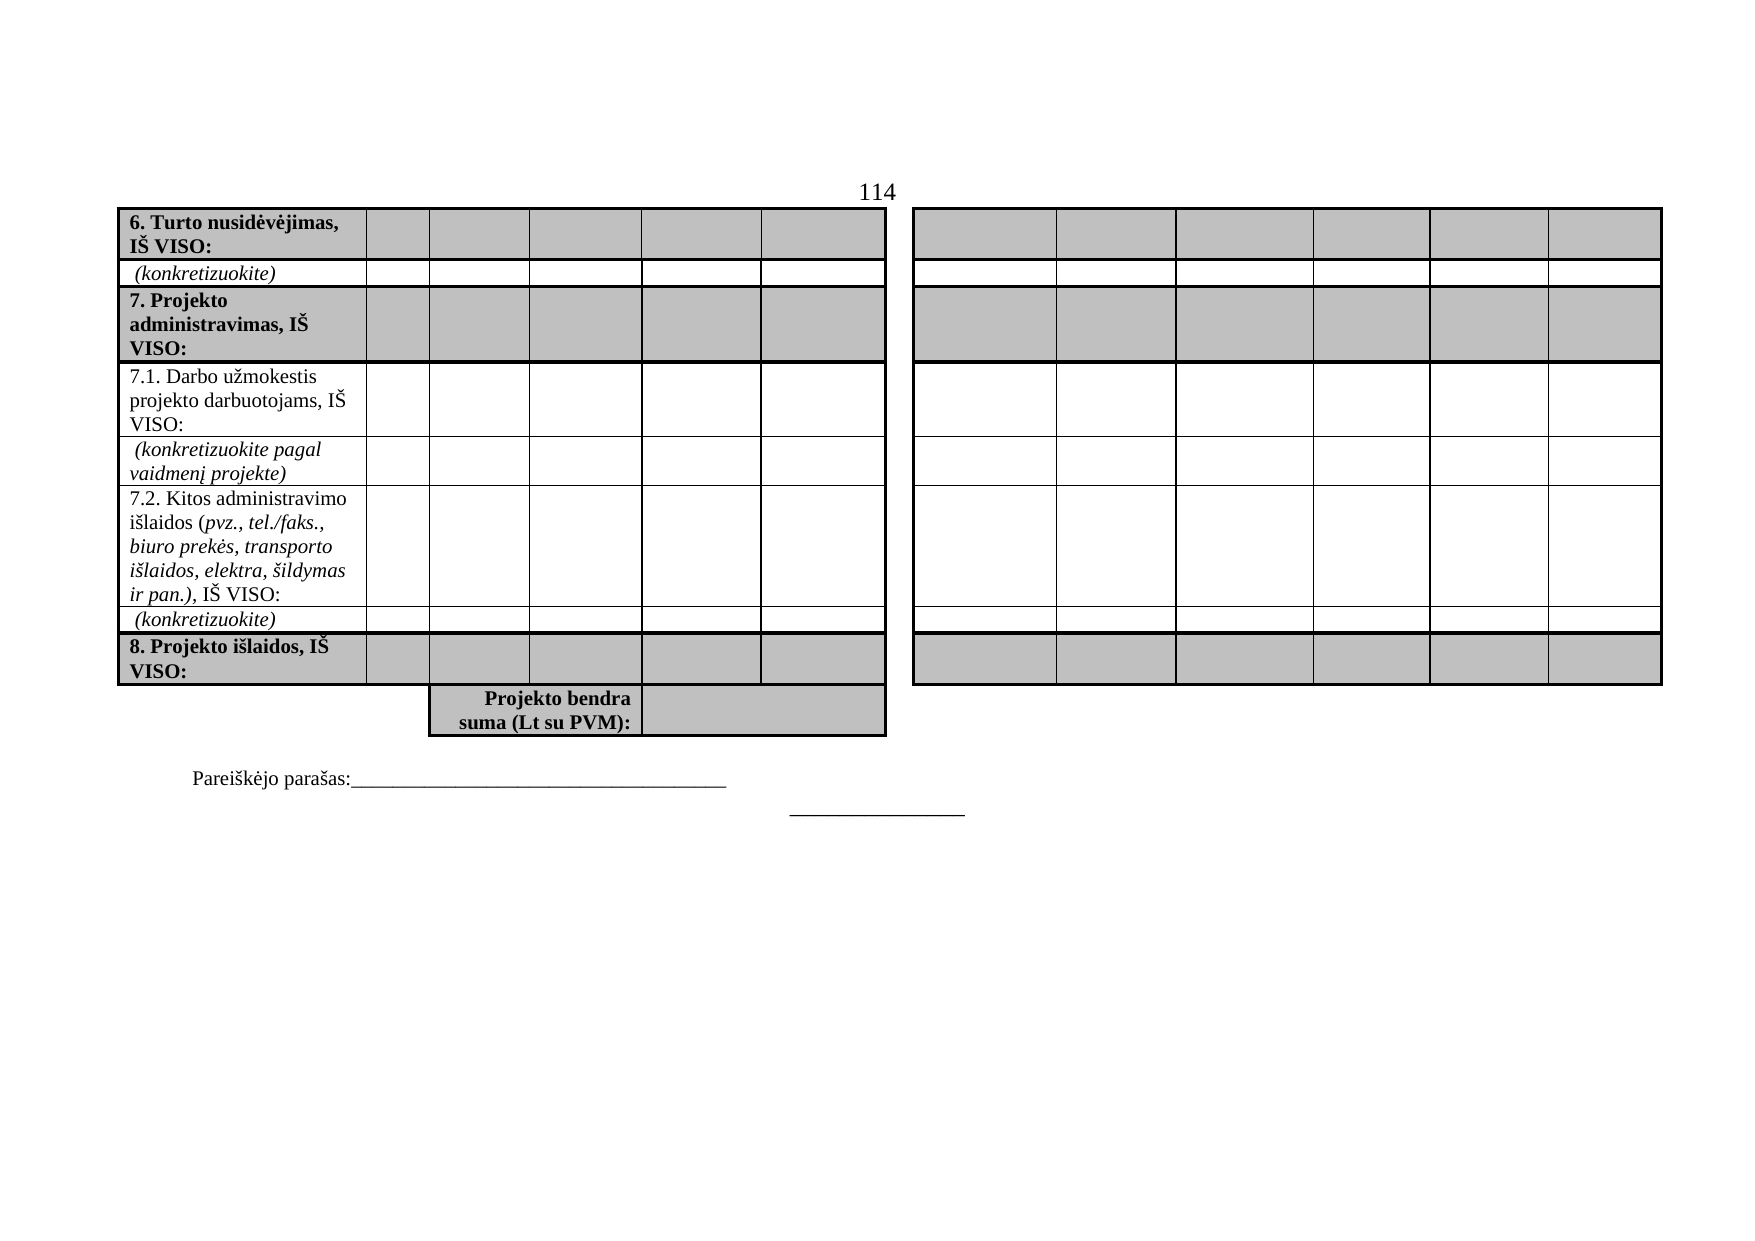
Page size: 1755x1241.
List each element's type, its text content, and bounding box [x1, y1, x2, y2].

table_cell [643, 364, 760, 436]
table_cell [1057, 364, 1175, 436]
table_cell [1314, 486, 1429, 606]
table_cell [643, 486, 760, 606]
table_cell [1431, 607, 1548, 631]
table_cell [887, 207, 912, 258]
table_cell [1314, 288, 1429, 360]
table_cell [914, 686, 1057, 734]
table_cell [530, 437, 641, 485]
table_cell [530, 364, 641, 436]
table_cell [1314, 210, 1429, 258]
table_cell [1177, 364, 1313, 436]
table_cell [1431, 210, 1548, 258]
table_cell [530, 261, 641, 285]
table_cell [1549, 607, 1660, 631]
table_cell [915, 437, 1056, 485]
table_cell 8. Projekto išlaidos, IŠ VISO: [120, 635, 366, 683]
table_cell [1314, 364, 1429, 436]
table_cell [915, 607, 1056, 631]
table_cell [643, 261, 760, 285]
table_cell [1314, 437, 1429, 485]
table_cell [430, 288, 529, 360]
table_cell [887, 360, 912, 436]
table_cell [1549, 261, 1660, 285]
table_cell [915, 210, 1056, 258]
table_cell (konkretizuokite) [120, 261, 366, 285]
table_cell [762, 635, 884, 683]
table_cell [1057, 288, 1175, 360]
table_cell [762, 288, 884, 360]
table_cell [367, 288, 429, 360]
table_cell [887, 258, 912, 285]
table_cell [1431, 635, 1548, 683]
table_cell [887, 436, 912, 485]
table_cell [530, 288, 641, 360]
table_cell [643, 288, 760, 360]
table_cell [1177, 261, 1313, 285]
table_cell (konkretizuokite pagal vaidmenį projekte) [120, 437, 366, 485]
table_cell [1549, 486, 1660, 606]
table_cell [367, 364, 429, 436]
table_cell [1057, 261, 1175, 285]
table_cell [430, 364, 529, 436]
text Pareiškėjo parašas:____________________________________ [118, 766, 1636, 790]
table_cell [643, 607, 760, 631]
table_cell [915, 635, 1056, 683]
table_cell [1549, 210, 1660, 258]
table_cell [1549, 288, 1660, 360]
table_cell [430, 437, 529, 485]
table_cell [530, 635, 641, 683]
table_cell [367, 210, 429, 258]
table_cell 7. Projekto administravimas, IŠ VISO: [120, 288, 366, 360]
table_cell [1431, 486, 1548, 606]
table_cell 6. Turto nusidėvėjimas, IŠ VISO: [120, 210, 366, 258]
table_cell [430, 635, 529, 683]
table_cell [367, 635, 429, 683]
table_cell [367, 261, 429, 285]
table_cell [1057, 210, 1175, 258]
table_cell [762, 364, 884, 436]
table_cell [1313, 686, 1430, 734]
table_cell [915, 364, 1056, 436]
table_cell [1057, 607, 1175, 631]
table_cell 7.2. Kitos administravimo išlaidos (pvz., tel./faks., biuro prekės, transporto išlaidos, elektra, šildymas ir pan.), IŠ VISO: [120, 486, 366, 606]
table_cell [1431, 261, 1548, 285]
table_cell [118, 686, 367, 734]
table_cell [915, 261, 1056, 285]
table_cell [1057, 437, 1175, 485]
table_cell Projekto bendra suma (Lt su PVM): [431, 686, 641, 734]
table_cell [643, 686, 884, 734]
table_cell [915, 486, 1056, 606]
text ______________ [118, 790, 1636, 818]
table_cell [367, 607, 429, 631]
table_cell [1314, 261, 1429, 285]
table_cell [1431, 437, 1548, 485]
table_cell [1431, 288, 1548, 360]
table_cell [530, 607, 641, 631]
table_cell [762, 437, 884, 485]
table_cell [1177, 437, 1313, 485]
table_cell [887, 606, 912, 631]
table_cell [1057, 635, 1175, 683]
table_cell [1177, 288, 1313, 360]
table_cell [1177, 210, 1313, 258]
table_cell [530, 210, 641, 258]
table_cell [1431, 364, 1548, 436]
table_cell [430, 210, 529, 258]
table_cell [643, 437, 760, 485]
table_cell [1177, 607, 1313, 631]
table_cell [430, 607, 529, 631]
table_cell [1549, 364, 1660, 436]
table_cell [887, 631, 912, 683]
table_cell [1549, 437, 1660, 485]
table_cell [915, 288, 1056, 360]
table_cell [1176, 686, 1313, 734]
table_cell [1314, 607, 1429, 631]
table_cell [1314, 635, 1429, 683]
table_cell [530, 486, 641, 606]
table_cell [887, 683, 914, 734]
table_cell [1549, 686, 1662, 734]
table_cell [762, 486, 884, 606]
table_cell (konkretizuokite) [120, 607, 366, 631]
table_cell [1430, 686, 1549, 734]
table_cell [887, 285, 912, 360]
table_cell [430, 486, 529, 606]
table_cell [762, 607, 884, 631]
table_cell [367, 486, 429, 606]
table_cell [1177, 635, 1313, 683]
table_cell [762, 261, 884, 285]
table_cell [1057, 686, 1176, 734]
table_cell [367, 437, 429, 485]
table_cell 7.1. Darbo užmokestis projekto darbuotojams, IŠ VISO: [120, 364, 366, 436]
table_cell [887, 485, 912, 606]
table_cell [367, 686, 428, 734]
table_cell [643, 635, 760, 683]
table_cell [642, 210, 761, 258]
table_cell [430, 261, 529, 285]
table_cell [762, 210, 884, 258]
table_cell [1549, 635, 1660, 683]
table_cell [1057, 486, 1175, 606]
table_cell [1177, 486, 1313, 606]
